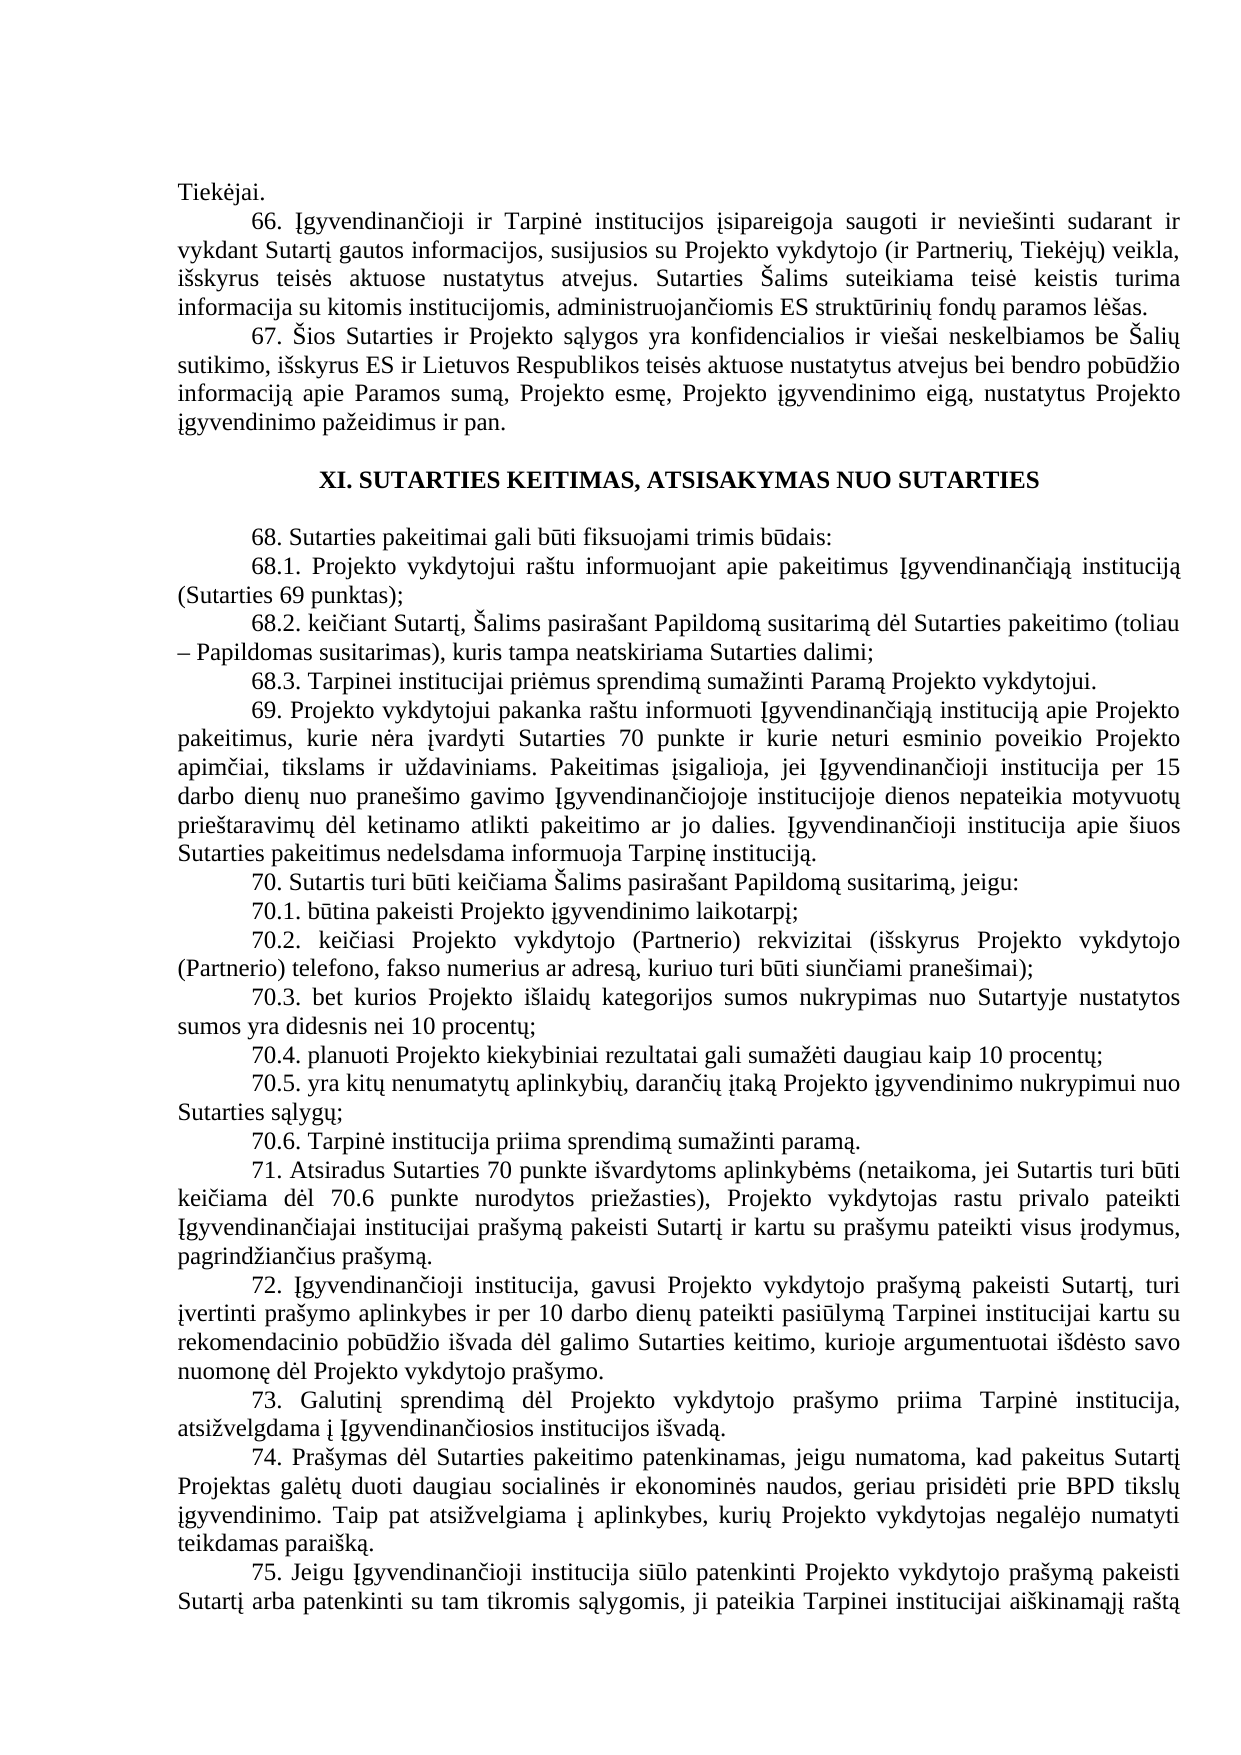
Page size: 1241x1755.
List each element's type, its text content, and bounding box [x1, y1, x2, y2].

text 70.6. Tarpinė institucija priima sprendimą sumažinti paramą. [177, 1126, 1181, 1155]
text Tiekėjai. [177, 177, 1181, 206]
text 72. Įgyvendinančioji institucija, gavusi Projekto vykdytojo prašymą pakeisti Sutartį, turi įvertinti prašymo aplinkybes ir per 10 darbo dienų pateikti pasiūlymą Tarpinei institucijai kartu su rekomendacinio pobūdžio išvada dėl galimo Sutarties keitimo, kurioje argumentuotai išdėsto savo nuomonę dėl Projekto vykdytojo prašymo. [177, 1270, 1181, 1385]
text 70.2. keičiasi Projekto vykdytojo (Partnerio) rekvizitai (išskyrus Projekto vykdytojo (Partnerio) telefono, fakso numerius ar adresą, kuriuo turi būti siunčiami pranešimai); [177, 925, 1181, 982]
text 70.5. yra kitų nenumatytų aplinkybių, darančių įtaką Projekto įgyvendinimo nukrypimui nuo Sutarties sąlygų; [177, 1068, 1181, 1126]
text 71. Atsiradus Sutarties 70 punkte išvardytoms aplinkybėms (netaikoma, jei Sutartis turi būti keičiama dėl 70.6 punkte nurodytos priežasties), Projekto vykdytojas rastu privalo pateikti Įgyvendinančiajai institucijai prašymą pakeisti Sutartį ir kartu su prašymu pateikti visus įrodymus, pagrindžiančius prašymą. [177, 1155, 1181, 1270]
text 70.1. būtina pakeisti Projekto įgyvendinimo laikotarpį; [177, 896, 1181, 925]
text 68. Sutarties pakeitimai gali būti fiksuojami trimis būdais: [177, 522, 1181, 551]
text 75. Jeigu Įgyvendinančioji institucija siūlo patenkinti Projekto vykdytojo prašymą pakeisti Sutartį arba patenkinti su tam tikromis sąlygomis, ji pateikia Tarpinei institucijai aiškinamąjį raštą [177, 1557, 1181, 1615]
text 67. Šios Sutarties ir Projekto sąlygos yra konfidencialios ir viešai neskelbiamos be Šalių sutikimo, išskyrus ES ir Lietuvos Respublikos teisės aktuose nustatytus atvejus bei bendro pobūdžio informaciją apie Paramos sumą, Projekto esmę, Projekto įgyvendinimo eigą, nustatytus Projekto įgyvendinimo pažeidimus ir pan. [177, 321, 1181, 436]
text 74. Prašymas dėl Sutarties pakeitimo patenkinamas, jeigu numatoma, kad pakeitus Sutartį Projektas galėtų duoti daugiau socialinės ir ekonominės naudos, geriau prisidėti prie BPD tikslų įgyvendinimo. Taip pat atsižvelgiama į aplinkybes, kurių Projekto vykdytojas negalėjo numatyti teikdamas paraišką. [177, 1442, 1181, 1557]
text 68.3. Tarpinei institucijai priėmus sprendimą sumažinti Paramą Projekto vykdytojui. [177, 666, 1181, 695]
text 70. Sutartis turi būti keičiama Šalims pasirašant Papildomą susitarimą, jeigu: [177, 867, 1181, 896]
text 68.2. keičiant Sutartį, Šalims pasirašant Papildomą susitarimą dėl Sutarties pakeitimo (toliau – Papildomas susitarimas), kuris tampa neatskiriama Sutarties dalimi; [177, 608, 1181, 666]
text XI. SUTARTIES KEITIMAS, ATSISAKYMAS NUO SUTARTIES [177, 465, 1181, 493]
text 73. Galutinį sprendimą dėl Projekto vykdytojo prašymo priima Tarpinė institucija, atsižvelgdama į Įgyvendinančiosios institucijos išvadą. [177, 1385, 1181, 1442]
text 66. Įgyvendinančioji ir Tarpinė institucijos įsipareigoja saugoti ir neviešinti sudarant ir vykdant Sutartį gautos informacijos, susijusios su Projekto vykdytojo (ir Partnerių, Tiekėjų) veikla, išskyrus teisės aktuose nustatytus atvejus. Sutarties Šalims suteikiama teisė keistis turima informacija su kitomis institucijomis, administruojančiomis ES struktūrinių fondų paramos lėšas. [177, 206, 1181, 321]
text 68.1. Projekto vykdytojui raštu informuojant apie pakeitimus Įgyvendinančiąją instituciją (Sutarties 69 punktas); [177, 551, 1181, 608]
text 69. Projekto vykdytojui pakanka raštu informuoti Įgyvendinančiąją instituciją apie Projekto pakeitimus, kurie nėra įvardyti Sutarties 70 punkte ir kurie neturi esminio poveikio Projekto apimčiai, tikslams ir uždaviniams. Pakeitimas įsigalioja, jei Įgyvendinančioji institucija per 15 darbo dienų nuo pranešimo gavimo Įgyvendinančiojoje institucijoje dienos nepateikia motyvuotų prieštaravimų dėl ketinamo atlikti pakeitimo ar jo dalies. Įgyvendinančioji institucija apie šiuos Sutarties pakeitimus nedelsdama informuoja Tarpinę instituciją. [177, 695, 1181, 867]
text 70.3. bet kurios Projekto išlaidų kategorijos sumos nukrypimas nuo Sutartyje nustatytos sumos yra didesnis nei 10 procentų; [177, 982, 1181, 1040]
text 70.4. planuoti Projekto kiekybiniai rezultatai gali sumažėti daugiau kaip 10 procentų; [177, 1040, 1181, 1068]
